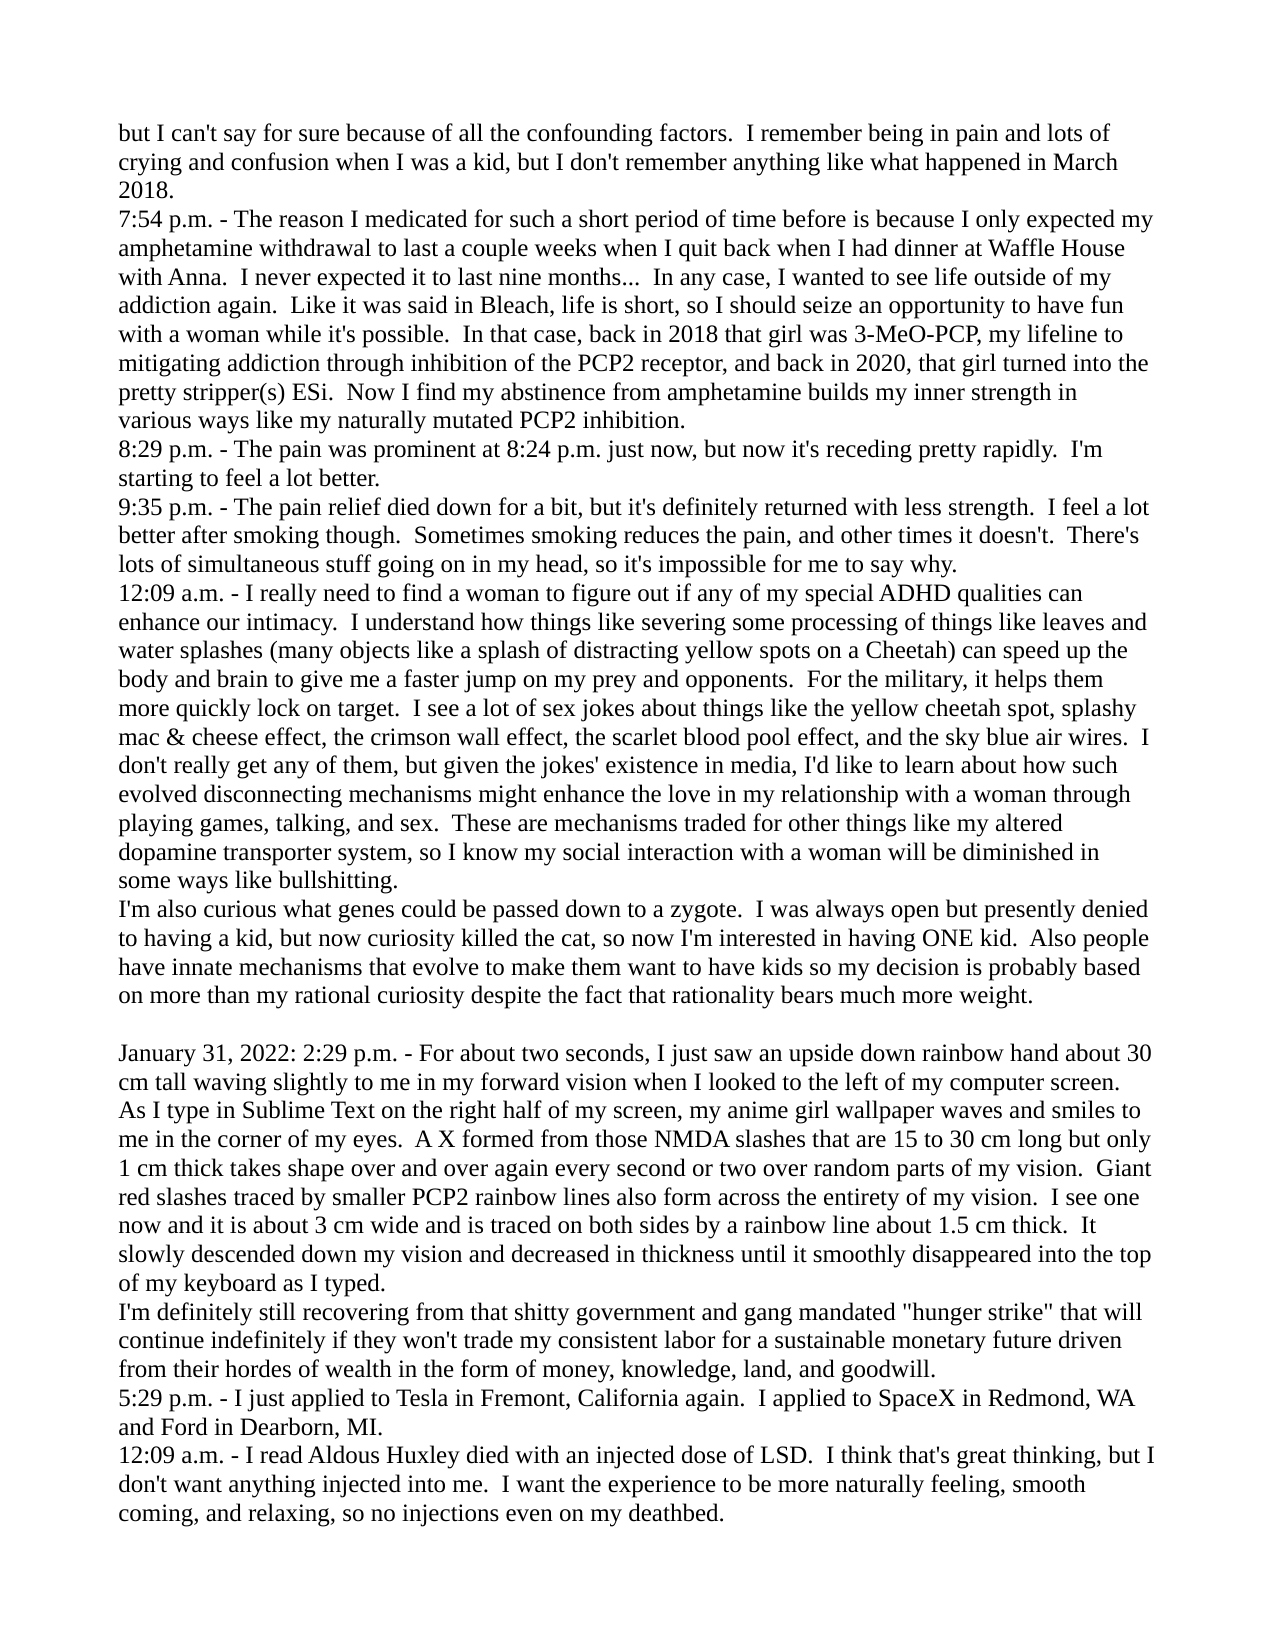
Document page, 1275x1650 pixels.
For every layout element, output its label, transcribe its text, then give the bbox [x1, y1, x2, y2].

text but I can't say for sure because of all the confounding factors. I remember being in pain and lots of crying and confusion when I was a kid, but I don't remember anything like what happened in March 2018. [118, 118, 1157, 204]
text 12:09 a.m. - I really need to find a woman to figure out if any of my special ADHD qualities can enhance our intimacy. I understand how things like severing some processing of things like leaves and water splashes (many objects like a splash of distracting yellow spots on a Cheetah) can speed up the body and brain to give me a faster jump on my prey and opponents. For the military, it helps them more quickly lock on target. I see a lot of sex jokes about things like the yellow cheetah spot, splashy mac & cheese effect, the crimson wall effect, the scarlet blood pool effect, and the sky blue air wires. I don't really get any of them, but given the jokes' existence in media, I'd like to learn about how such evolved disconnecting mechanisms might enhance the love in my relationship with a woman through playing games, talking, and sex. These are mechanisms traded for other things like my altered dopamine transporter system, so I know my social interaction with a woman will be diminished in some ways like bullshitting. [118, 578, 1157, 894]
text January 31, 2022: 2:29 p.m. - For about two seconds, I just saw an upside down rainbow hand about 30 cm tall waving slightly to me in my forward vision when I looked to the left of my computer screen. As I type in Sublime Text on the right half of my screen, my anime girl wallpaper waves and smiles to me in the corner of my eyes. A X formed from those NMDA slashes that are 15 to 30 cm long but only 1 cm thick takes shape over and over again every second or two over random parts of my vision. Giant red slashes traced by smaller PCP2 rainbow lines also form across the entirety of my vision. I see one now and it is about 3 cm wide and is traced on both sides by a rainbow line about 1.5 cm thick. It slowly descended down my vision and decreased in thickness until it smoothly disappeared into the top of my keyboard as I typed. [118, 1038, 1157, 1297]
text 8:29 p.m. - The pain was prominent at 8:24 p.m. just now, but now it's receding pretty rapidly. I'm starting to feel a lot better. [118, 434, 1157, 492]
text 7:54 p.m. - The reason I medicated for such a short period of time before is because I only expected my amphetamine withdrawal to last a couple weeks when I quit back when I had dinner at Waffle House with Anna. I never expected it to last nine months... In any case, I wanted to see life outside of my addiction again. Like it was said in Bleach, life is short, so I should seize an opportunity to have fun with a woman while it's possible. In that case, back in 2018 that girl was 3-MeO-PCP, my lifeline to mitigating addiction through inhibition of the PCP2 receptor, and back in 2020, that girl turned into the pretty stripper(s) ESi. Now I find my abstinence from amphetamine builds my inner strength in various ways like my naturally mutated PCP2 inhibition. [118, 204, 1157, 434]
text 9:35 p.m. - The pain relief died down for a bit, but it's definitely returned with less strength. I feel a lot better after smoking though. Sometimes smoking reduces the pain, and other times it doesn't. There's lots of simultaneous stuff going on in my head, so it's impossible for me to say why. [118, 492, 1157, 578]
text I'm also curious what genes could be passed down to a zygote. I was always open but presently denied to having a kid, but now curiosity killed the cat, so now I'm interested in having ONE kid. Also people have innate mechanisms that evolve to make them want to have kids so my decision is probably based on more than my rational curiosity despite the fact that rationality bears much more weight. [118, 894, 1157, 1009]
text 12:09 a.m. - I read Aldous Huxley died with an injected dose of LSD. I think that's great thinking, but I don't want anything injected into me. I want the experience to be more naturally feeling, smooth coming, and relaxing, so no injections even on my deathbed. [118, 1441, 1157, 1527]
text I'm definitely still recovering from that shitty government and gang mandated "hunger strike" that will continue indefinitely if they won't trade my consistent labor for a sustainable monetary future driven from their hordes of wealth in the form of money, knowledge, land, and goodwill. [118, 1297, 1157, 1383]
text 5:29 p.m. - I just applied to Tesla in Fremont, California again. I applied to SpaceX in Redmond, WA and Ford in Dearborn, MI. [118, 1383, 1157, 1441]
